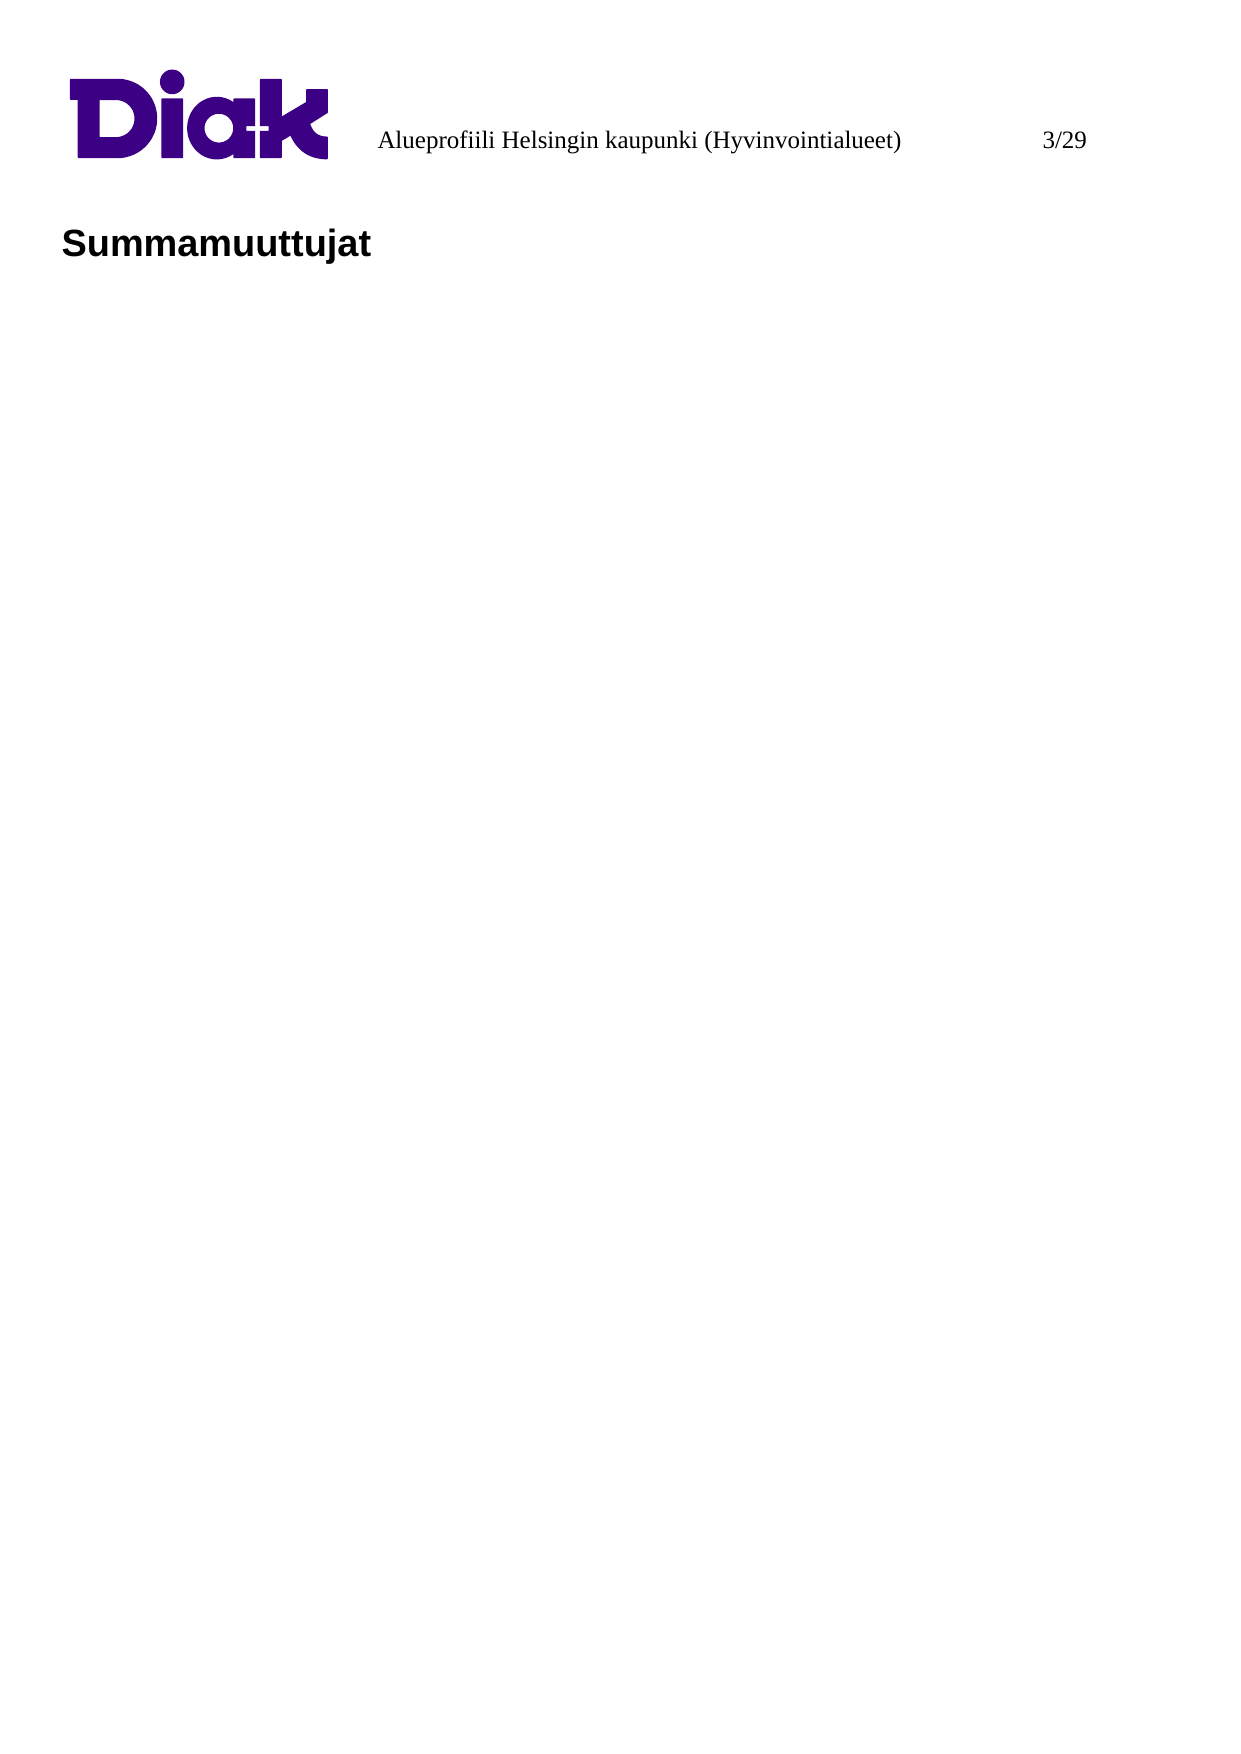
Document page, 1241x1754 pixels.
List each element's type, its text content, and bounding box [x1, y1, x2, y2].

subtitle Summamuuttujat [61, 221, 1179, 265]
